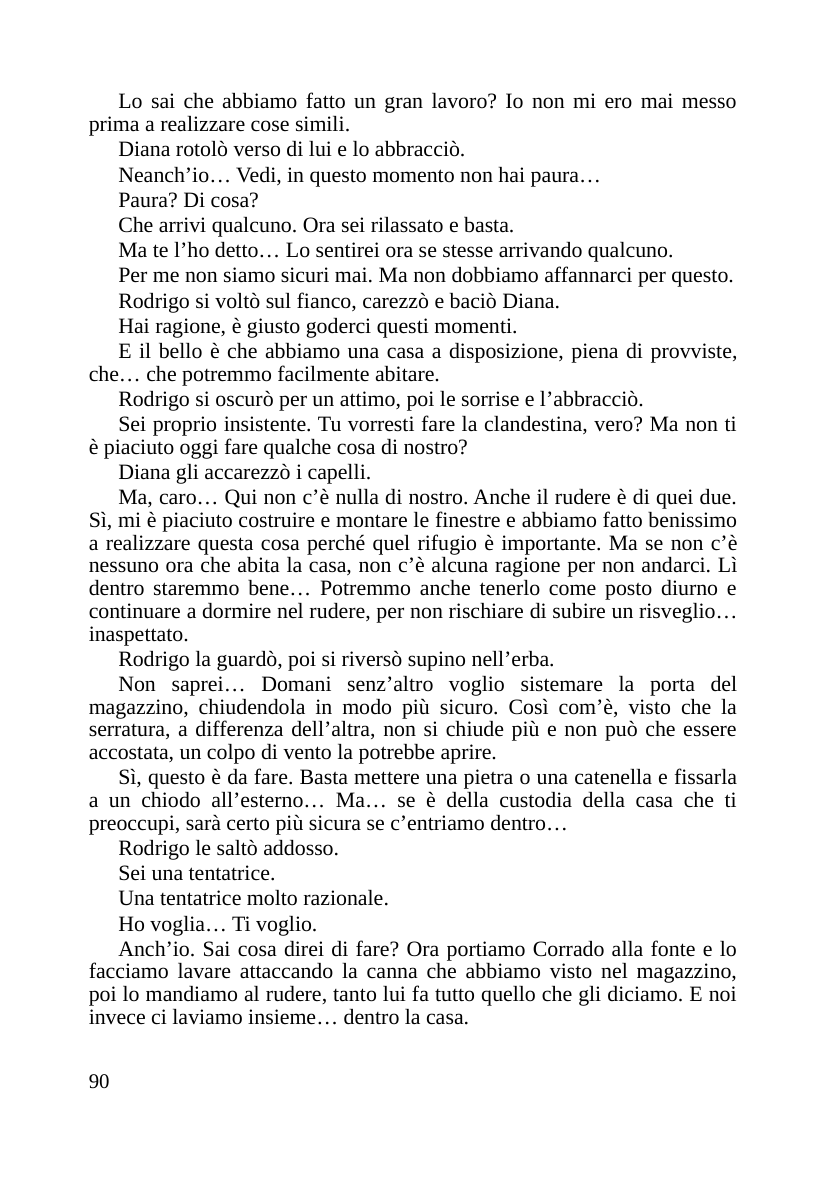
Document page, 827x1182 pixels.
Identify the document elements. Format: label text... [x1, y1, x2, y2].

text E il bello è che abbiamo una casa a disposizione, piena di provviste, che… che potremmo facilmente abitare. [88, 338, 738, 386]
text Lo sai che abbiamo fatto un gran lavoro? Io non mi ero mai messo prima a realizzare cose simili. [88, 88, 738, 136]
text Diana rotolò verso di lui e lo abbracciò. [88, 136, 738, 162]
text Neanch’io… Vedi, in questo momento non hai paura… [88, 162, 738, 187]
text Ma te l’ho detto… Lo sentirei ora se stesse arrivando qualcuno. [88, 237, 738, 262]
text Hai ragione, è giusto goderci questi momenti. [88, 313, 738, 338]
text Non saprei… Domani senz’altro voglio sistemare la porta del magazzino, chiudendola in modo più sicuro. Così com’è, visto che la serratura, a differenza dell’altra, non si chiude più e non può che essere accostata, un colpo di vento la potrebbe aprire. [88, 671, 738, 764]
text Per me non siamo sicuri mai. Ma non dobbiamo affannarci per questo. [88, 262, 738, 288]
text Ho voglia… Ti voglio. [88, 911, 738, 936]
text Una tentatrice molto razionale. [88, 885, 738, 911]
text Sei proprio insistente. Tu vorresti fare la clandestina, vero? Ma non ti è piaciuto oggi fare qualche cosa di nostro? [88, 411, 738, 459]
text Sì, questo è da fare. Basta mettere una pietra o una catenella e fissarla a un chiodo all’esterno… Ma… se è della custodia della casa che ti preoccupi, sarà certo più sicura se c’entriamo dentro… [88, 764, 738, 835]
text Paura? Di cosa? [88, 187, 738, 212]
text Rodrigo la guardò, poi si riversò supino nell’erba. [88, 646, 738, 671]
text Sei una tentatrice. [88, 860, 738, 885]
text Rodrigo le saltò addosso. [88, 835, 738, 860]
text Rodrigo si oscurò per un attimo, poi le sorrise e l’abbracciò. [88, 386, 738, 411]
text Anch’io. Sai cosa direi di fare? Ora portiamo Corrado alla fonte e lo facciamo lavare attaccando la canna che abbiamo visto nel magazzino, poi lo mandiamo al rudere, tanto lui fa tutto quello che gli diciamo. E noi invece ci laviamo insieme… dentro la casa. [88, 936, 738, 1029]
text Rodrigo si voltò sul fianco, carezzò e baciò Diana. [88, 288, 738, 313]
text Ma, caro… Qui non c’è nulla di nostro. Anche il rudere è di quei due. Sì, mi è piaciuto costruire e montare le finestre e abbiamo fatto benissimo a realizzare questa cosa perché quel rifugio è importante. Ma se non c’è nessuno ora che abita la casa, non c’è alcuna ragione per non andarci. Lì dentro staremmo bene… Potremmo anche tenerlo come posto diurno e continuare a dormire nel rudere, per non rischiare di subire un risveglio… inaspettato. [88, 484, 738, 646]
text Diana gli accarezzò i capelli. [88, 459, 738, 484]
text Che arrivi qualcuno. Ora sei rilassato e basta. [88, 212, 738, 237]
